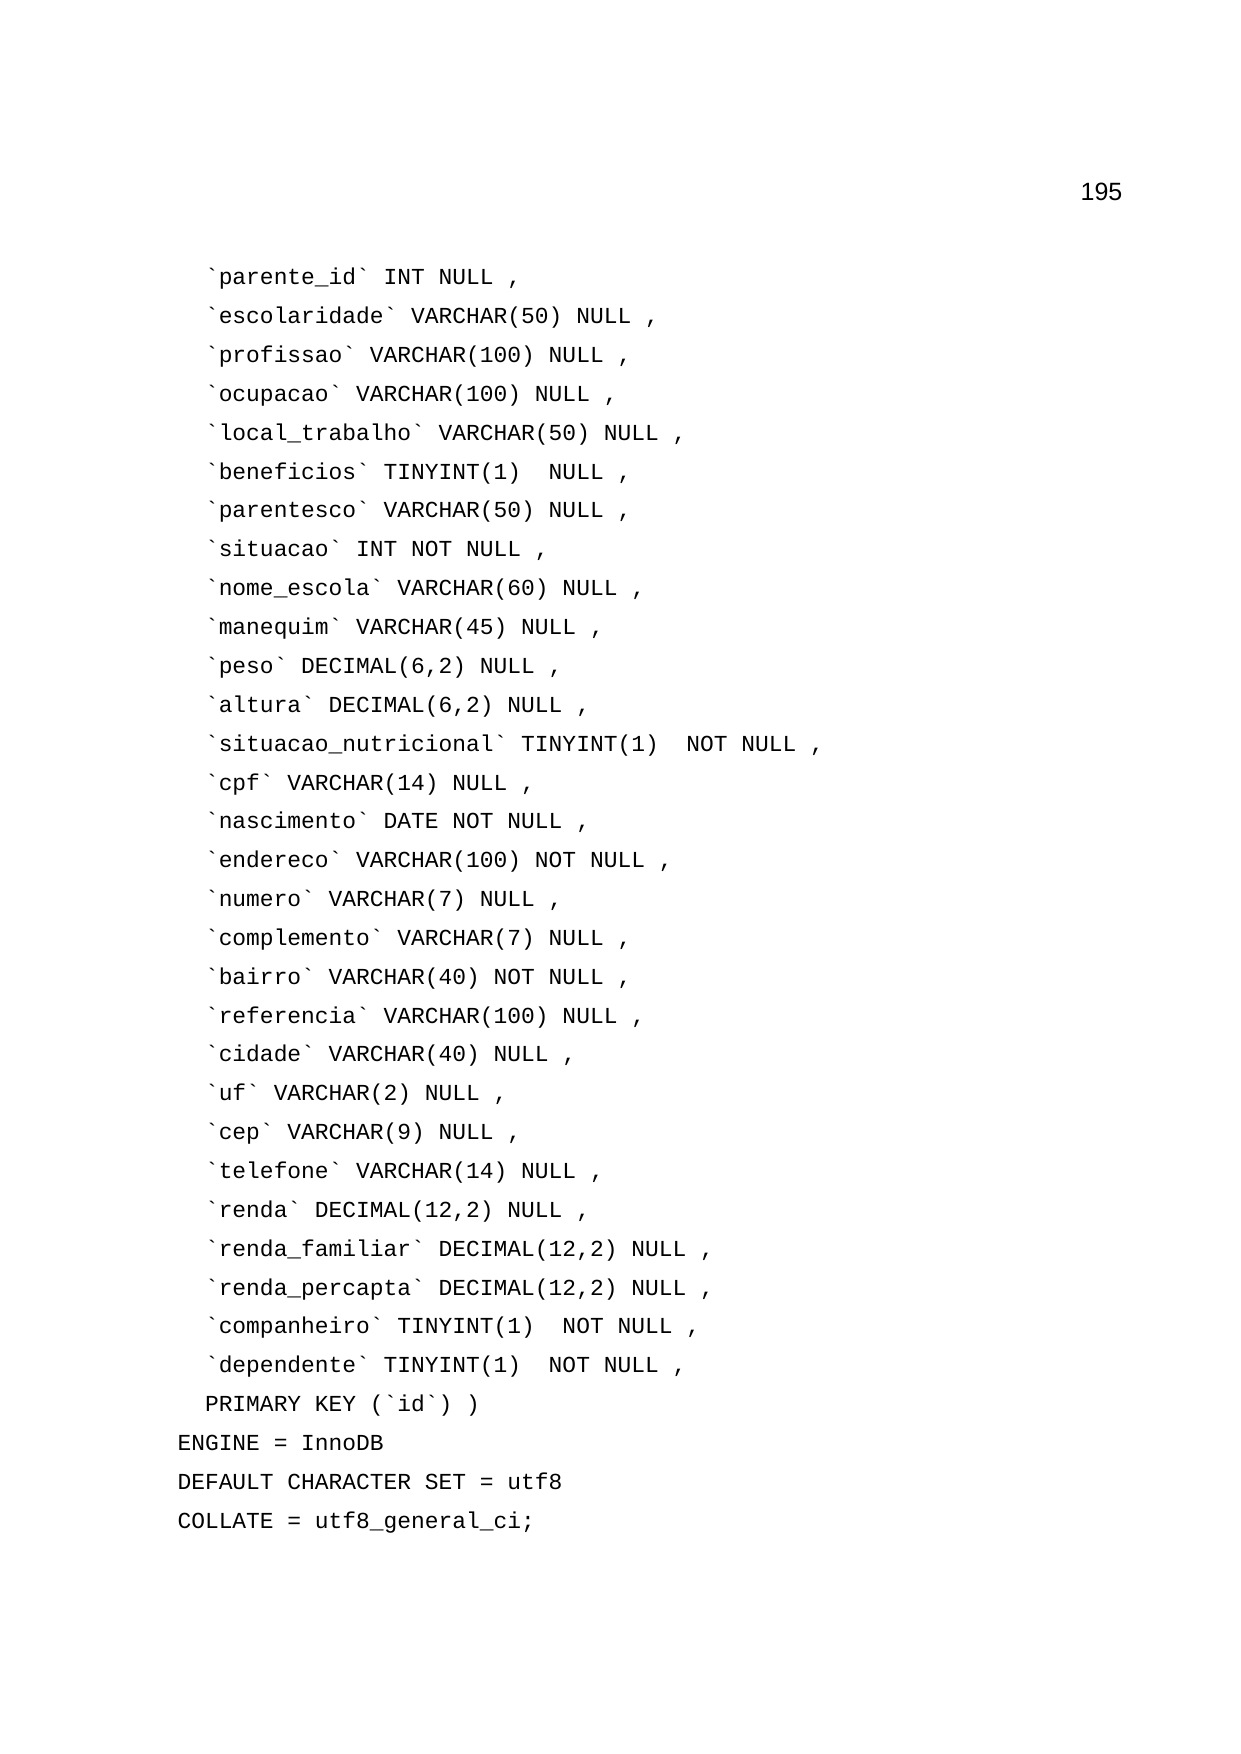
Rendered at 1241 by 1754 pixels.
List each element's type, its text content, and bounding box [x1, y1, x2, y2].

text `cep` VARCHAR(9) NULL , [177, 1121, 1122, 1146]
text `ocupacao` VARCHAR(100) NULL , [177, 382, 1122, 408]
text `cpf` VARCHAR(14) NULL , [177, 771, 1122, 797]
text `renda_familiar` DECIMAL(12,2) NULL , [177, 1237, 1122, 1263]
text `complemento` VARCHAR(7) NULL , [177, 926, 1122, 952]
text PRIMARY KEY (`id`) ) [177, 1392, 1122, 1418]
text `escolaridade` VARCHAR(50) NULL , [177, 304, 1122, 331]
text `companheiro` TINYINT(1) NOT NULL , [177, 1315, 1122, 1341]
text `bairro` VARCHAR(40) NOT NULL , [177, 965, 1122, 991]
text `nome_escola` VARCHAR(60) NULL , [177, 577, 1122, 602]
text `parente_id` INT NULL , [177, 266, 1122, 292]
text `telefone` VARCHAR(14) NULL , [177, 1159, 1122, 1185]
text `situacao_nutricional` TINYINT(1) NOT NULL , [177, 732, 1122, 758]
text `renda_percapta` DECIMAL(12,2) NULL , [177, 1276, 1122, 1302]
text ENGINE = InnoDB [177, 1431, 1122, 1457]
text COLLATE = utf8_general_ci; [177, 1509, 1122, 1535]
text `manequim` VARCHAR(45) NULL , [177, 615, 1122, 641]
text `nascimento` DATE NOT NULL , [177, 810, 1122, 836]
text `renda` DECIMAL(12,2) NULL , [177, 1198, 1122, 1224]
text `profissao` VARCHAR(100) NULL , [177, 343, 1122, 369]
text `beneficios` TINYINT(1) NULL , [177, 460, 1122, 486]
text `endereco` VARCHAR(100) NOT NULL , [177, 848, 1122, 874]
text `altura` DECIMAL(6,2) NULL , [177, 693, 1122, 719]
text `situacao` INT NOT NULL , [177, 538, 1122, 564]
text `uf` VARCHAR(2) NULL , [177, 1082, 1122, 1108]
text `referencia` VARCHAR(100) NULL , [177, 1004, 1122, 1030]
text `parentesco` VARCHAR(50) NULL , [177, 499, 1122, 525]
text `peso` DECIMAL(6,2) NULL , [177, 654, 1122, 680]
text `local_trabalho` VARCHAR(50) NULL , [177, 421, 1122, 447]
text DEFAULT CHARACTER SET = utf8 [177, 1470, 1122, 1496]
text `cidade` VARCHAR(40) NULL , [177, 1043, 1122, 1069]
text `numero` VARCHAR(7) NULL , [177, 887, 1122, 913]
text `dependente` TINYINT(1) NOT NULL , [177, 1354, 1122, 1379]
